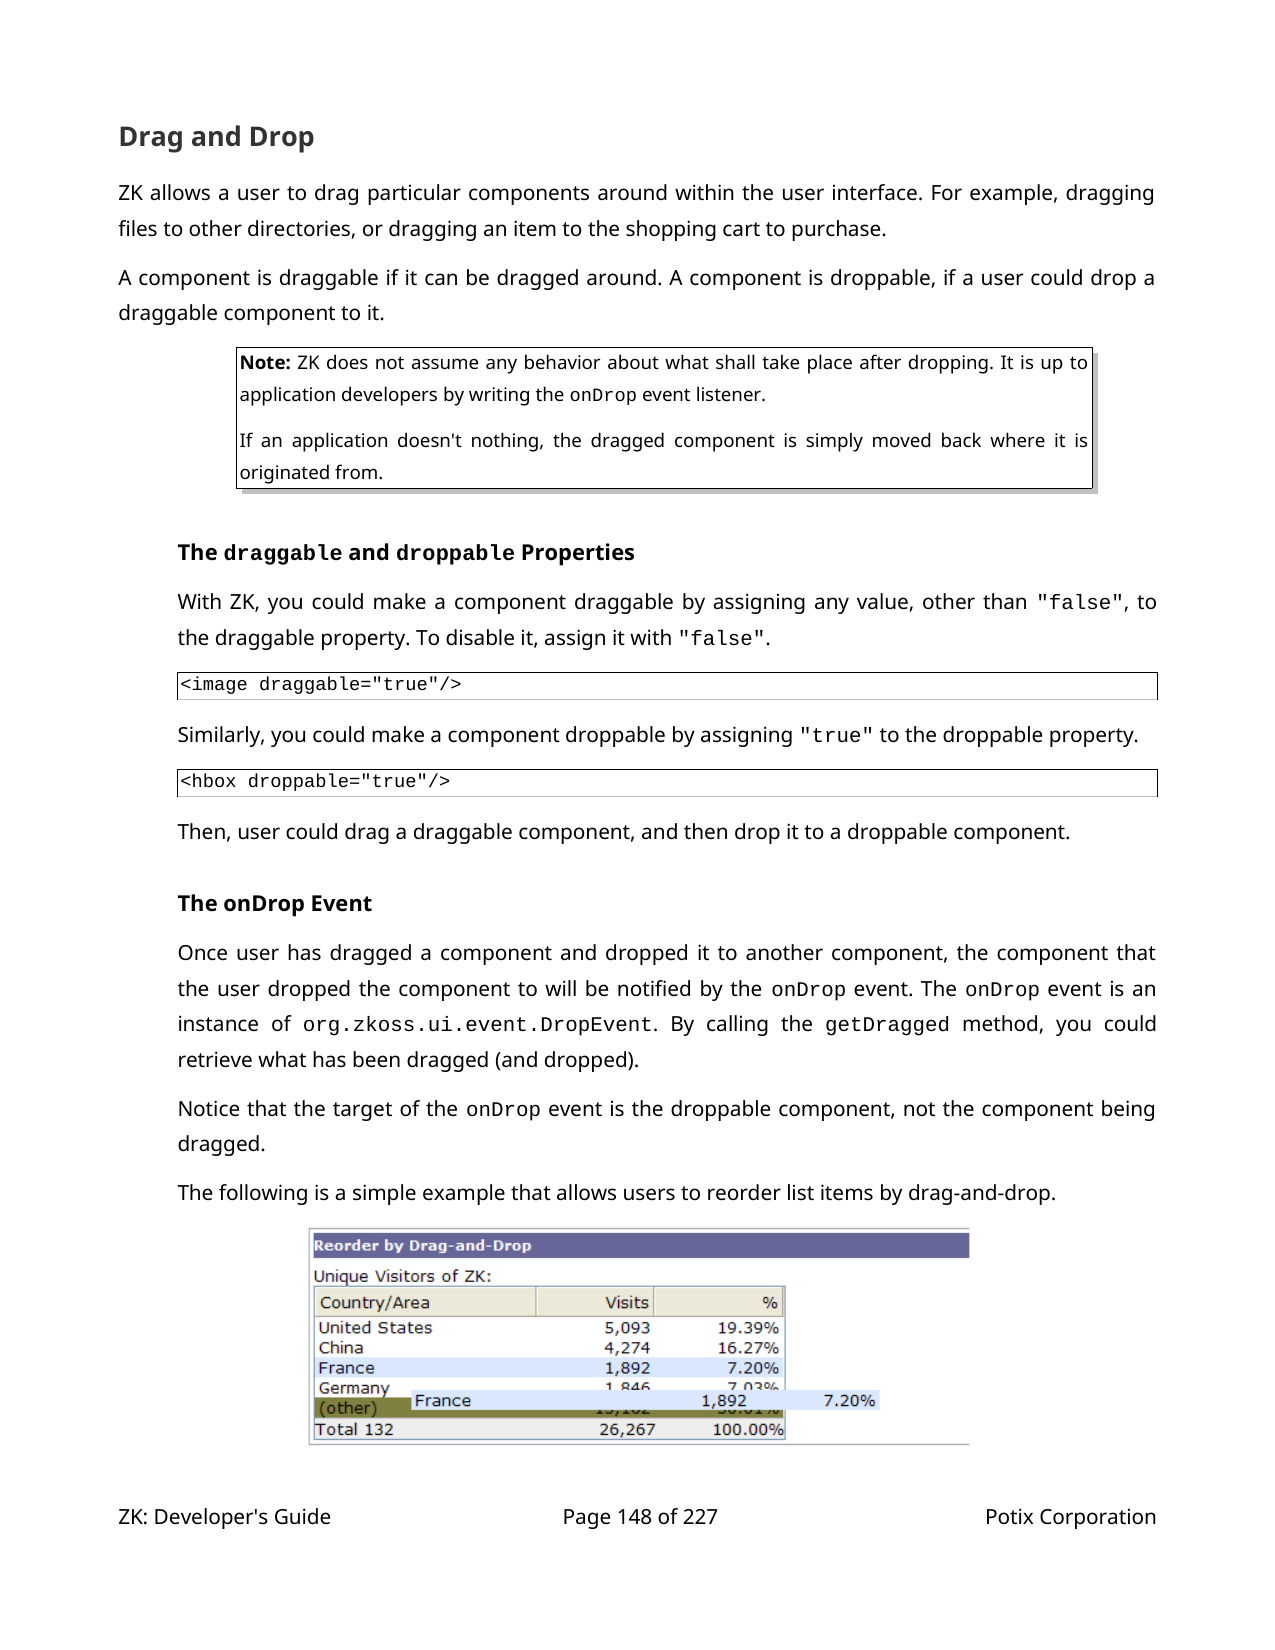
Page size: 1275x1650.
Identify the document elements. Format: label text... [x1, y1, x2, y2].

text With ZK, you could make a component draggable by assigning any value, other than "false", to the draggable property. To disable it, assign it with "false". [177, 587, 1157, 652]
subtitle The onDrop Event [177, 888, 1157, 918]
text Similarly, you could make a component droppable by assigning "true" to the droppable property. [177, 720, 1157, 749]
text <image draggable="true"/> [178, 673, 1157, 699]
text <hbox droppable="true"/> [178, 770, 1157, 796]
text The following is a simple example that allows users to reorder list items by drag-and-drop. [177, 1178, 1157, 1206]
text Notice that the target of the onDrop event is the droppable component, not the component being dragged. [177, 1094, 1157, 1157]
subtitle Drag and Drop [118, 118, 1157, 155]
subtitle The draggable and droppable Properties [177, 537, 1157, 567]
text Note: ZK does not assume any behavior about what shall take place after dropping. It is up to application developers by writing the onDrop event listener. [237, 348, 1092, 407]
text Once user has dragged a component and dropped it to another component, the component that the user dropped the component to will be notified by the onDrop event. The onDrop event is an instance of org.zkoss.ui.event.DropEvent. By calling the getDragged method, you could retrieve what has been dragged (and dropped). [177, 938, 1157, 1073]
text If an application doesn't nothing, the dragged component is simply moved back where it is originated from. [237, 425, 1092, 488]
text ZK allows a user to drag particular components around within the user interface. For example, dragging files to other directories, or dragging an item to the shopping cart to purchase. [118, 178, 1157, 242]
text A component is draggable if it can be dragged around. A component is droppable, if a user could drop a draggable component to it. [118, 263, 1157, 326]
text Then, user could drag a draggable component, and then drop it to a droppable component. [177, 817, 1157, 845]
picture [305, 1223, 970, 1449]
